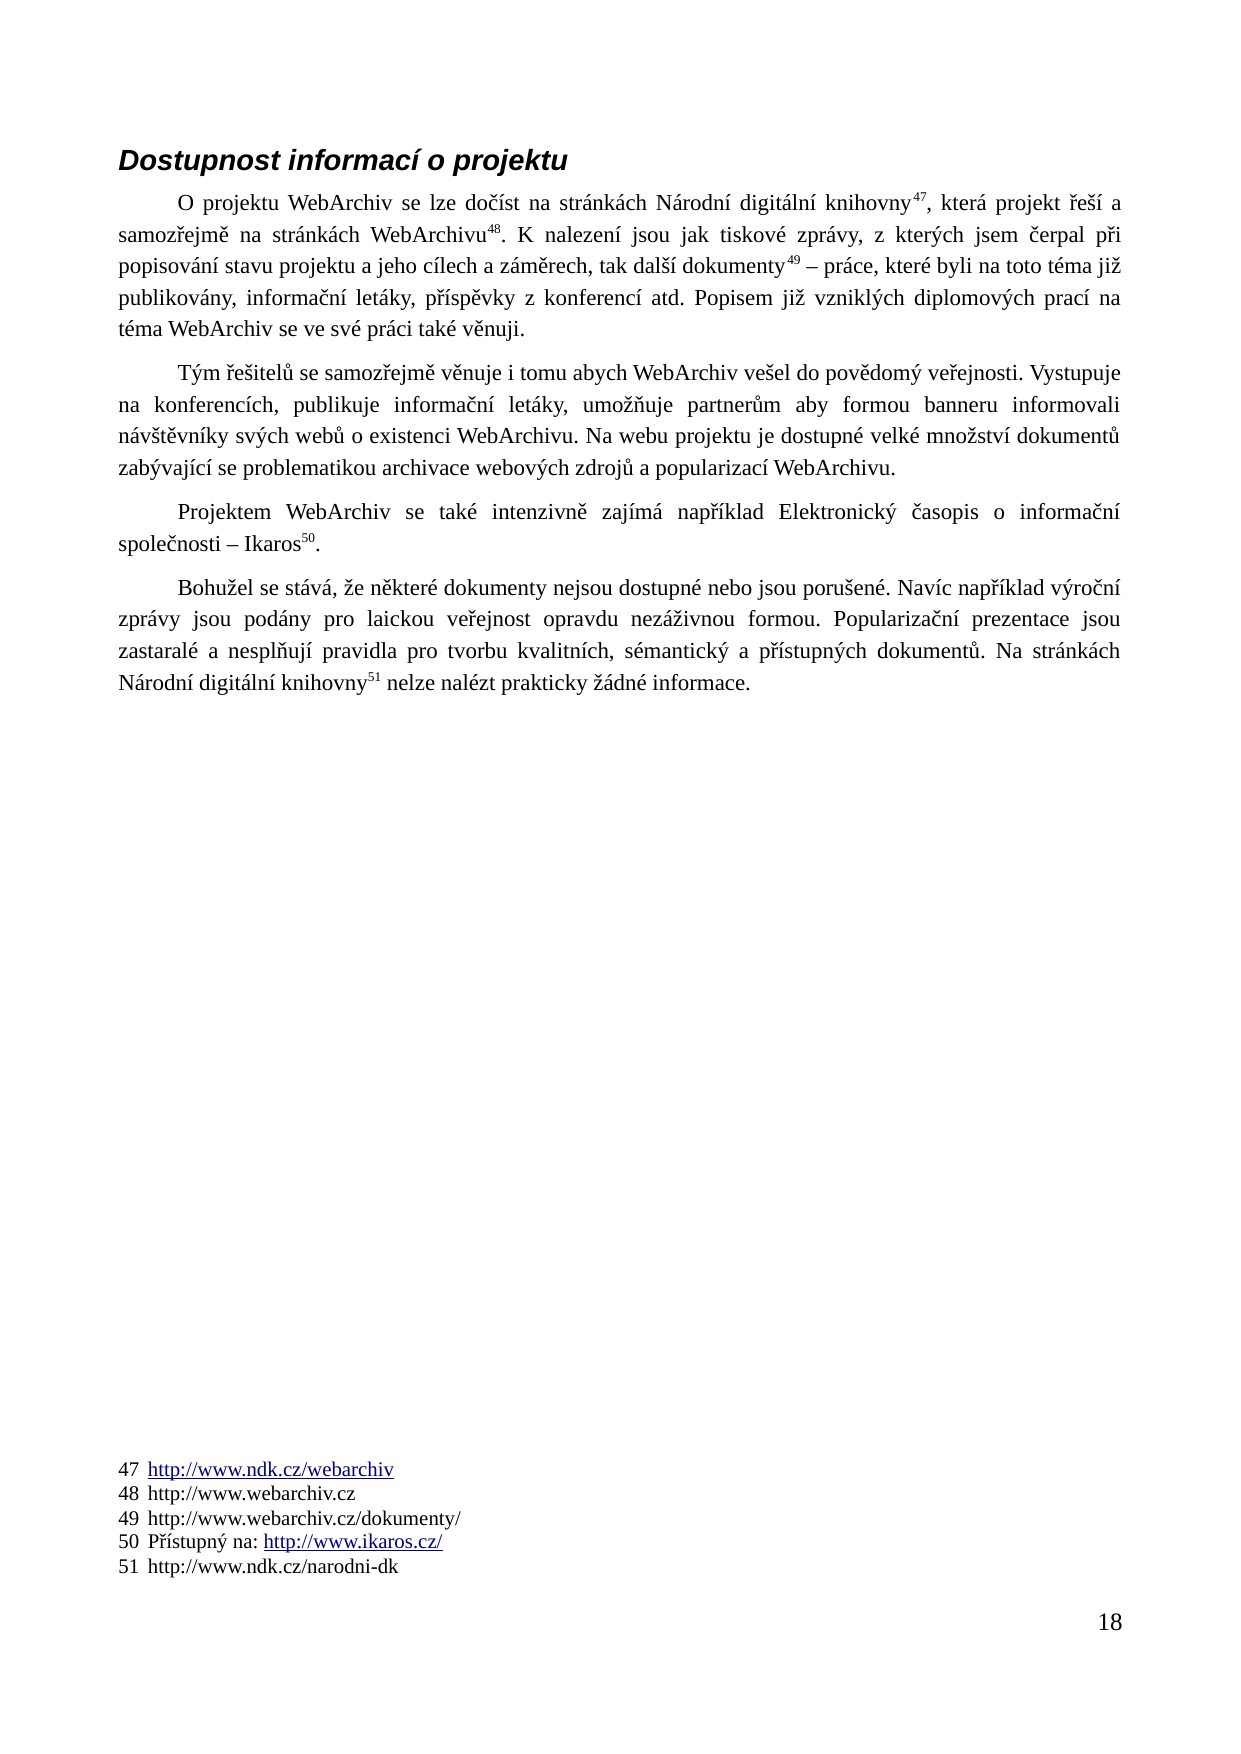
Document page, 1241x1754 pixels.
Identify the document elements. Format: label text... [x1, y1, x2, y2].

text http://www.webarchiv.cz/dokumenty/ [118, 1505, 1122, 1529]
text http://www.ndk.cz/webarchiv [118, 1457, 1122, 1481]
text http://www.ndk.cz/narodni-dk [118, 1553, 1122, 1578]
text Projektem WebArchiv se také intenzivně zajímá například Elektronický časopis o informační společnosti – Ikaros. [118, 498, 1122, 556]
text Bohužel se stává, že některé dokumenty nejsou dostupné nebo jsou porušené. Navíc například výroční zprávy jsou podány pro laickou veřejnost opravdu nezáživnou formou. Popularizační prezentace jsou zastaralé a nesplňují pravidla pro tvorbu kvalitních, sémantický a přístupných dokumentů. Na stránkách Národní digitální knihovny nelze nalézt prakticky žádné informace. [118, 574, 1122, 695]
text O projektu WebArchiv se lze dočíst na stránkách Národní digitální knihovny, která projekt řeší a samozřejmě na stránkách WebArchivu. K nalezení jsou jak tiskové zprávy, z kterých jsem čerpal při popisování stavu projektu a jeho cílech a záměrech, tak další dokumenty – práce, které byli na toto téma již publikovány, informační letáky, příspěvky z konferencí atd. Popisem již vzniklých diplomových prací na téma WebArchiv se ve své práci také věnuji. [118, 189, 1122, 342]
subtitle Dostupnost informací o projektu [118, 143, 1122, 177]
text Přístupný na: http://www.ikaros.cz/ [118, 1529, 1122, 1553]
text Tým řešitelů se samozřejmě věnuje i tomu abych WebArchiv vešel do povědomý veřejnosti. Vystupuje na konferencích, publikuje informační letáky, umožňuje partnerům aby formou banneru informovali návštěvníky svých webů o existenci WebArchivu. Na webu projektu je dostupné velké množství dokumentů zabývající se problematikou archivace webových zdrojů a popularizací WebArchivu. [118, 359, 1122, 481]
text http://www.webarchiv.cz [118, 1481, 1122, 1505]
